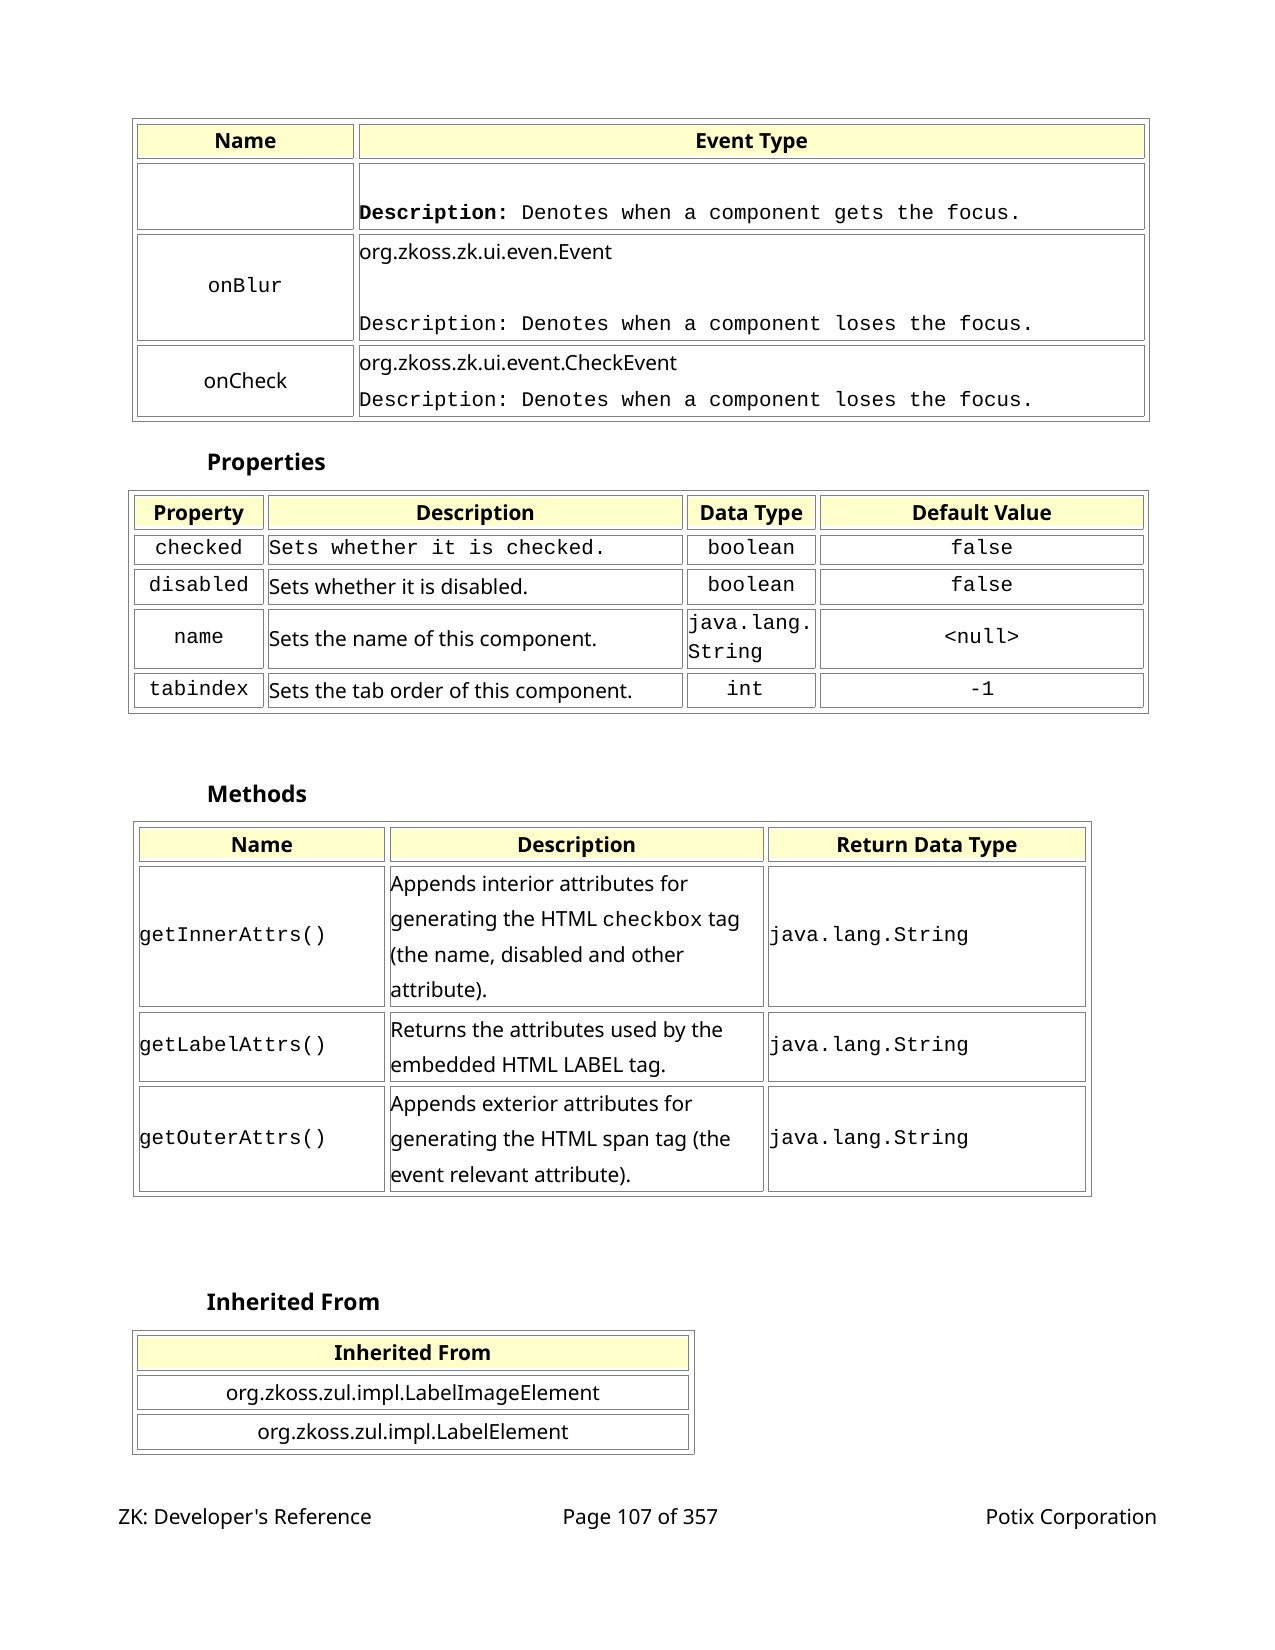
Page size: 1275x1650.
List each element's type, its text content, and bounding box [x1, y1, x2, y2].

table_cell -1 [818, 668, 1146, 707]
table_cell Sets the tab order of this component. [266, 668, 685, 707]
table_header Return Data Type [766, 822, 1088, 861]
table_header Description [266, 491, 685, 529]
table_cell Appends interior attributes for generating the HTML checkbox tag (the name, disabled and other attribute). [387, 861, 766, 1006]
table_cell Sets whether it is disabled. [266, 564, 685, 603]
table_cell <null> [818, 604, 1146, 668]
table_cell false [818, 564, 1146, 603]
subtitle Methods [207, 778, 1157, 809]
table_cell disabled [131, 564, 266, 603]
table_cell Sets whether it is checked. [266, 529, 685, 564]
table_cell org.zkoss.zk.ui.even.Event Description: Denotes when a component loses the focus. [356, 229, 1147, 340]
table_cell java.lang.String [766, 861, 1088, 1006]
table_cell org.zkoss.zul.impl.LabelImageElement [134, 1370, 691, 1409]
table_cell false [818, 529, 1146, 564]
table_cell tabindex [131, 668, 266, 707]
table_cell onCheck [134, 340, 356, 416]
table_cell java.lang.String [685, 604, 817, 668]
table_header Event Type [356, 119, 1147, 158]
table_cell boolean [685, 529, 817, 564]
table_header Name [134, 119, 356, 158]
table_cell java.lang.String [766, 1006, 1088, 1081]
table_cell Sets the name of this component. [266, 604, 685, 668]
table_cell boolean [685, 564, 817, 603]
table_header Inherited From [134, 1331, 691, 1369]
table_cell org.zkoss.zk.ui.event.CheckEvent Description: Denotes when a component loses the focus. [356, 340, 1147, 416]
table_header Property [131, 491, 266, 529]
table_cell Appends exterior attributes for generating the HTML span tag (the event relevant attribute). [387, 1081, 766, 1191]
table_cell checked [131, 529, 266, 564]
table_cell [134, 158, 356, 228]
table_cell org.zkoss.zul.impl.LabelElement [134, 1409, 691, 1448]
subtitle Properties [207, 446, 1157, 477]
table_cell getInnerAttrs() [136, 861, 387, 1006]
table_header Default Value [818, 491, 1146, 529]
table_cell onBlur [134, 229, 356, 340]
table_cell int [685, 668, 817, 707]
table_cell getOuterAttrs() [136, 1081, 387, 1191]
table_cell name [131, 604, 266, 668]
table_cell Returns the attributes used by the embedded HTML LABEL tag. [387, 1006, 766, 1081]
table_header Data Type [685, 491, 817, 529]
table_header Name [136, 822, 387, 861]
table_cell java.lang.String [766, 1081, 1088, 1191]
table_header Description [387, 822, 766, 861]
table_cell Description: Denotes when a component gets the focus. [356, 158, 1147, 228]
subtitle Inherited From [207, 1286, 1157, 1317]
table_cell getLabelAttrs() [136, 1006, 387, 1081]
